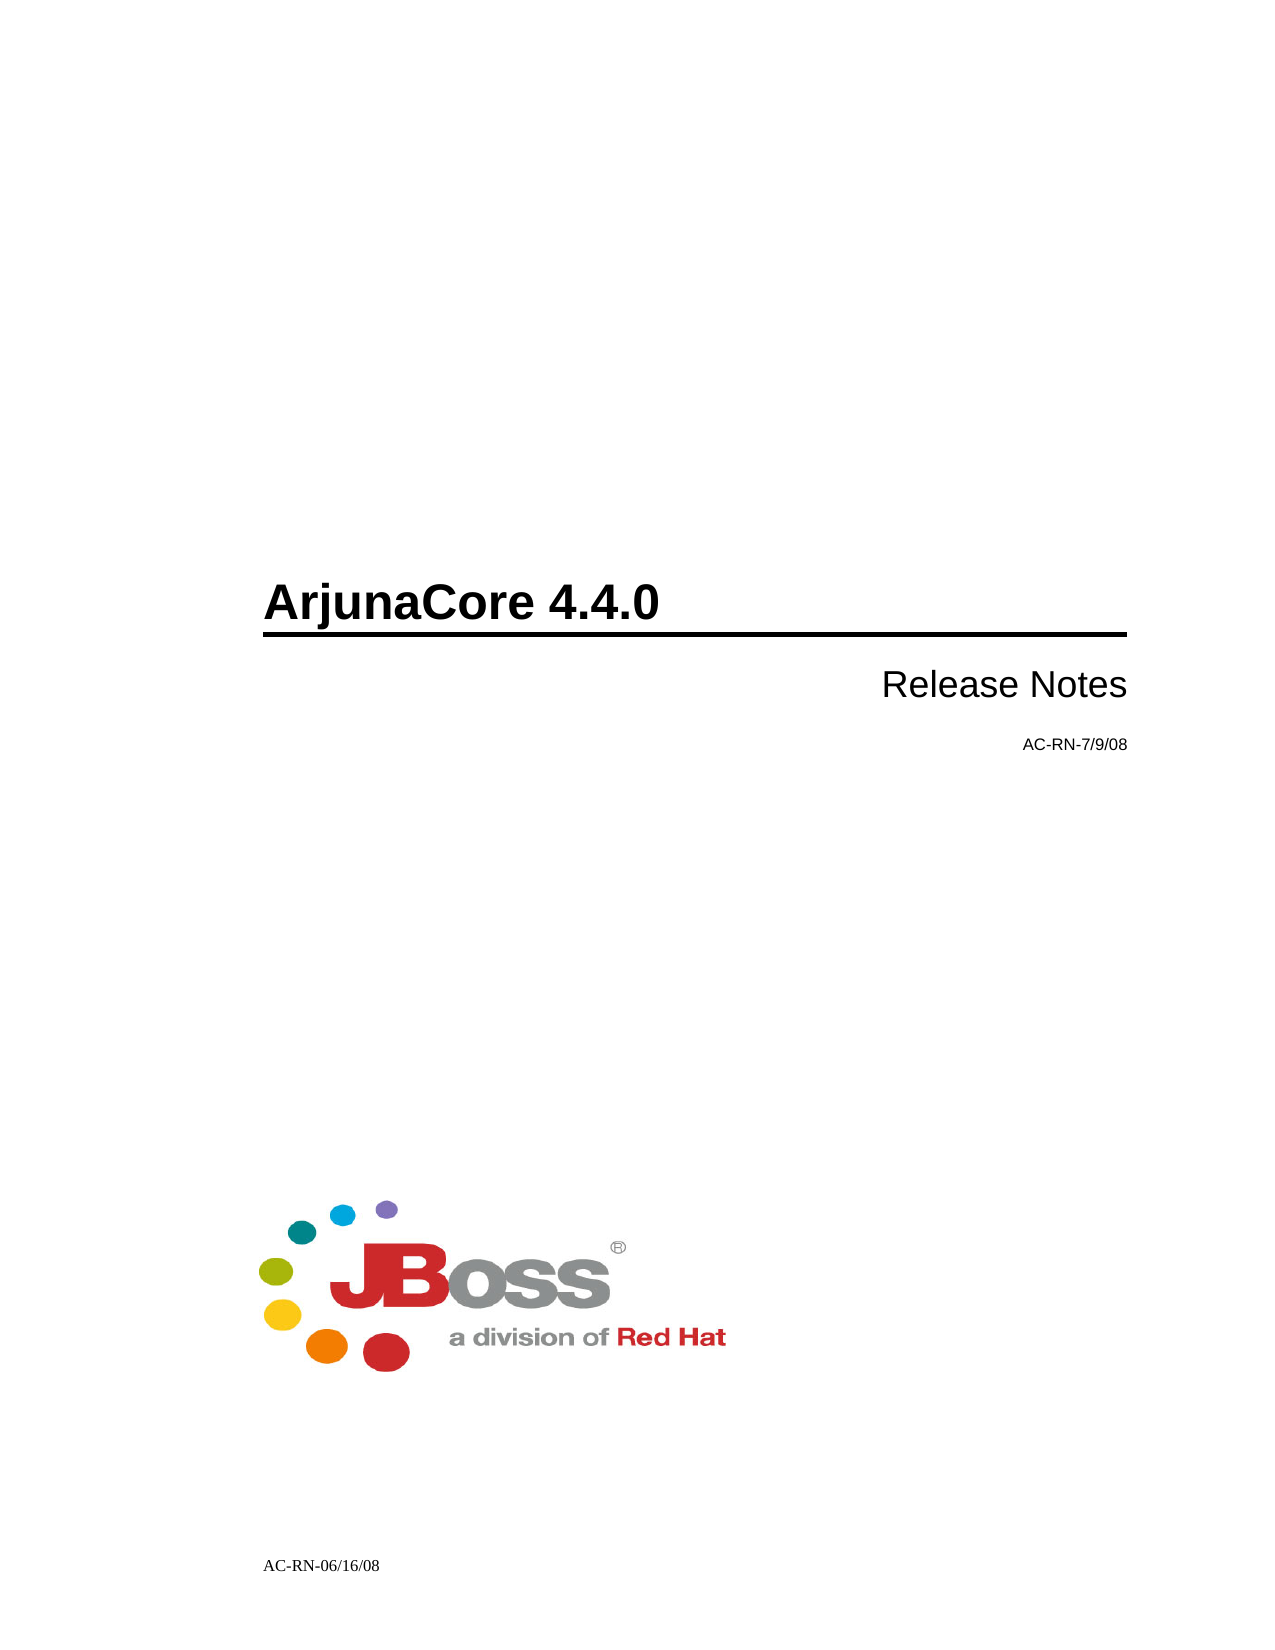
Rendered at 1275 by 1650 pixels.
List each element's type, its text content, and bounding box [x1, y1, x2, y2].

picture [259, 1200, 726, 1372]
title ArjunaCore 4.4.0 [263, 573, 1127, 632]
subtitle Release Notes [263, 662, 1127, 706]
text AC-RN-7/9/08 [263, 735, 1127, 754]
